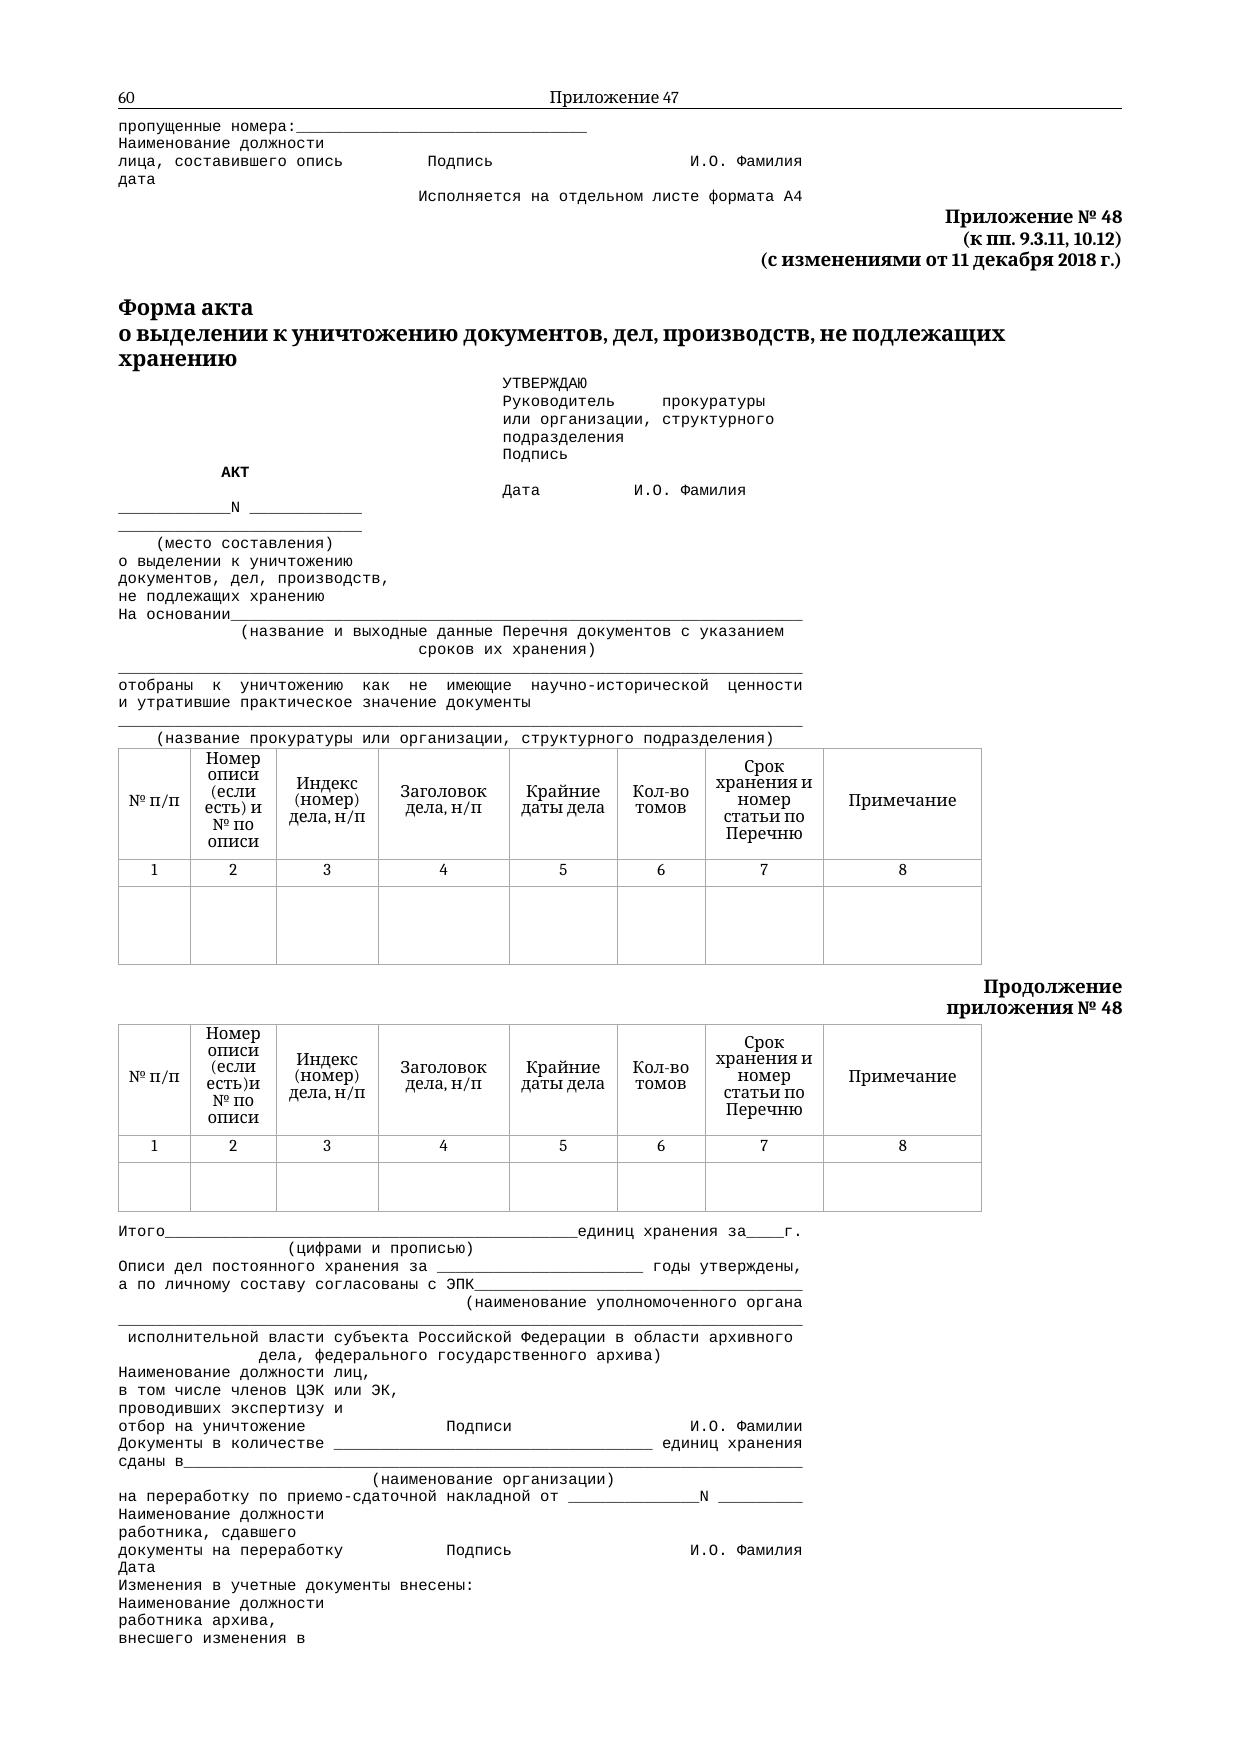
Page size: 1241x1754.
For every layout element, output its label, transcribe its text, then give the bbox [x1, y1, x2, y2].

table_cell 6 [618, 860, 705, 886]
text работника архива, [118, 1613, 1122, 1630]
table_cell [119, 1163, 190, 1211]
text Наименование должности [118, 136, 1122, 153]
table_cell 3 [277, 860, 378, 886]
table_cell 7 [706, 860, 823, 886]
table_cell [191, 1163, 276, 1211]
table_header Номер описи (если есть) и № по описи [191, 749, 276, 859]
table_header № п/п [119, 749, 190, 859]
subtitle Форма акта о выделении к уничтожению документов, дел, производств, не подлежащих хранению [118, 296, 1122, 372]
table_header Кол-во томов [618, 749, 705, 859]
text АКТ [118, 464, 1122, 482]
text (название прокуратуры или организации, структурного подразделения) [118, 730, 1122, 748]
text на переработку по приемо-сдаточной накладной от ______________N _________ [118, 1489, 1122, 1506]
text подразделения [118, 429, 1122, 447]
table_cell [824, 1163, 981, 1211]
text (цифрами и прописью) [118, 1241, 1122, 1258]
text сданы в__________________________________________________________________ [118, 1453, 1122, 1471]
table_cell 2 [191, 1136, 276, 1162]
table_cell [824, 887, 981, 964]
text Продолжение приложения № 48 [118, 976, 1122, 1019]
text лица, составившего опись Подпись И.О. Фамилия [118, 153, 1122, 171]
text Наименование должности [118, 1595, 1122, 1613]
text (наименование организации) [118, 1471, 1122, 1489]
table_cell 7 [706, 1136, 823, 1162]
text отбор на уничтожение Подписи И.О. Фамилии [118, 1418, 1122, 1436]
text о выделении к уничтожению [118, 553, 1122, 571]
text _________________________________________________________________________ [118, 659, 1122, 677]
text Приложение № 48 (к пп. 9.3.11, 10.12) (с изменениями от 11 декабря 2018 г.) [118, 207, 1122, 271]
text _________________________________________________________________________ [118, 1312, 1122, 1329]
text исполнительной власти субъекта Российской Федерации в области архивного [118, 1329, 1122, 1347]
text На основании_____________________________________________________________ [118, 606, 1122, 624]
table_cell 8 [824, 1136, 981, 1162]
table_cell 1 [119, 860, 190, 886]
table_cell [379, 1163, 509, 1211]
table_cell 4 [379, 1136, 509, 1162]
table_cell [706, 1163, 823, 1211]
table_header Срок хранения и номер статьи по Перечню [706, 749, 823, 859]
text не подлежащих хранению [118, 588, 1122, 606]
text в том числе членов ЦЭК или ЭК, [118, 1382, 1122, 1400]
text дата [118, 171, 1122, 189]
text или организации, структурного [118, 411, 1122, 429]
text Изменения в учетные документы внесены: [118, 1577, 1122, 1595]
text ____________N ____________ [118, 500, 1122, 517]
table_cell 1 [119, 1136, 190, 1162]
text работника, сдавшего [118, 1524, 1122, 1542]
table_header Заголовок дела, н/п [379, 749, 509, 859]
text дела, федерального государственного архива) [118, 1347, 1122, 1365]
text Исполняется на отдельном листе формата А4 [118, 189, 1122, 207]
text (название и выходные данные Перечня документов с указанием [118, 624, 1122, 641]
table_header Примечание [824, 749, 981, 859]
text Итого____________________________________________единиц хранения за____г. [118, 1223, 1122, 1241]
table_header Крайние даты дела [510, 749, 617, 859]
text отобраны к уничтожению как не имеющие научно-исторической ценности [118, 677, 1122, 694]
text __________________________ [118, 517, 1122, 535]
text проводивших экспертизу и [118, 1400, 1122, 1418]
table_cell [379, 887, 509, 964]
table_cell [618, 887, 705, 964]
text документов, дел, производств, [118, 571, 1122, 588]
text и утратившие практическое значение документы [118, 694, 1122, 712]
table_cell 3 [277, 1136, 378, 1162]
text Описи дел постоянного хранения за ______________________ годы утверждены, [118, 1258, 1122, 1276]
table_header Индекс (номер) дела, н/п [277, 1025, 378, 1135]
table_cell [277, 887, 378, 964]
table_header Срок хранения и номер статьи по Перечню [706, 1025, 823, 1135]
table_cell 2 [191, 860, 276, 886]
table_cell [618, 1163, 705, 1211]
table_cell 5 [510, 860, 617, 886]
table_cell [119, 887, 190, 964]
text Руководитель прокуратуры [118, 393, 1122, 411]
text УТВЕРЖДАЮ [118, 376, 1122, 393]
text а по личному составу согласованы с ЭПК___________________________________ [118, 1276, 1122, 1294]
table_header № п/п [119, 1025, 190, 1135]
table_header Индекс (номер) дела, н/п [277, 749, 378, 859]
table_cell 8 [824, 860, 981, 886]
text Дата [118, 1559, 1122, 1577]
table_cell [706, 887, 823, 964]
text сроков их хранения) [118, 641, 1122, 659]
table_header Кол-во томов [618, 1025, 705, 1135]
table_cell [510, 1163, 617, 1211]
text Наименование должности [118, 1506, 1122, 1524]
table_cell 4 [379, 860, 509, 886]
text Документы в количестве __________________________________ единиц хранения [118, 1436, 1122, 1453]
text (место составления) [118, 535, 1122, 553]
text Дата И.О. Фамилия [118, 482, 1122, 500]
text внесшего изменения в [118, 1630, 1122, 1648]
table_cell 6 [618, 1136, 705, 1162]
text документы на переработку Подпись И.О. Фамилия [118, 1542, 1122, 1559]
table_cell [277, 1163, 378, 1211]
table_cell 5 [510, 1136, 617, 1162]
text Подпись [118, 447, 1122, 464]
table_header Примечание [824, 1025, 981, 1135]
text _________________________________________________________________________ [118, 712, 1122, 730]
text пропущенные номера:_______________________________ [118, 118, 1122, 136]
text Наименование должности лиц, [118, 1365, 1122, 1382]
table_header Заголовок дела, н/п [379, 1025, 509, 1135]
table_cell [510, 887, 617, 964]
table_header Крайние даты дела [510, 1025, 617, 1135]
text (наименование уполномоченного органа [118, 1294, 1122, 1312]
table_header Номер описи (если есть)и № по описи [191, 1025, 276, 1135]
table_cell [191, 887, 276, 964]
